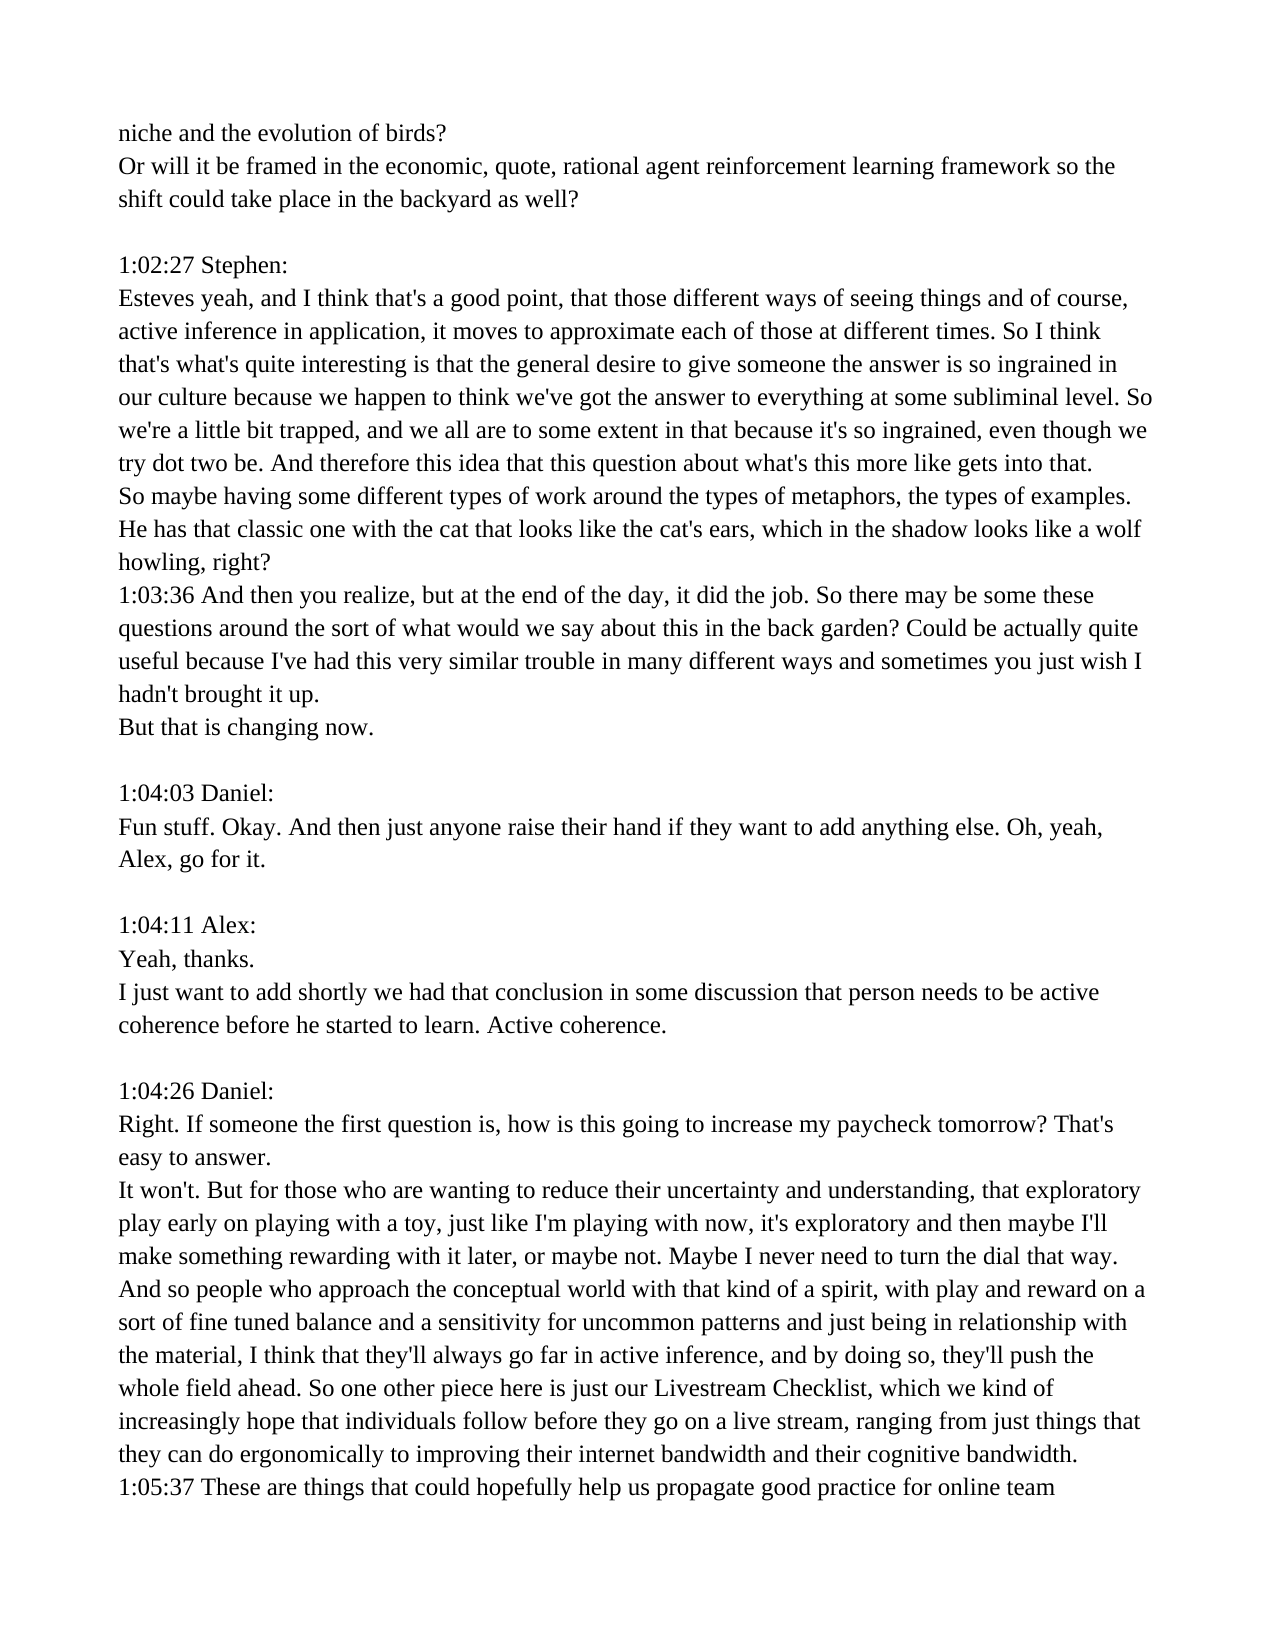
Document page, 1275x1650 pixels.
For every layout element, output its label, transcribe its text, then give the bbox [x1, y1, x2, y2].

text 1:05:37 These are things that could hopefully help us propagate good practice for online team [118, 1472, 1157, 1501]
text Esteves yeah, and I think that's a good point, that those different ways of seeing things and of course, active inference in application, it moves to approximate each of those at different times. So I think that's what's quite interesting is that the general desire to give someone the answer is so ingrained in our culture because we happen to think we've got the answer to everything at some subliminal level. So we're a little bit trapped, and we all are to some extent in that because it's so ingrained, even though we try dot two be. And therefore this idea that this question about what's this more like gets into that. [118, 283, 1157, 477]
text 1:02:27 Stephen: [118, 250, 1157, 279]
text I just want to add shortly we had that conclusion in some discussion that person needs to be active coherence before he started to learn. Active coherence. [118, 977, 1157, 1038]
text niche and the evolution of birds? [118, 118, 1157, 147]
text 1:03:36 And then you realize, but at the end of the day, it did the job. So there may be some these questions around the sort of what would we say about this in the back garden? Could be actually quite useful because I've had this very similar trouble in many different ways and sometimes you just wish I hadn't brought it up. [118, 580, 1157, 708]
text But that is changing now. [118, 712, 1157, 741]
text Fun stuff. Okay. And then just anyone raise their hand if they want to add anything else. Oh, yeah, Alex, go for it. [118, 812, 1157, 873]
text It won't. But for those who are wanting to reduce their uncertainty and understanding, that exploratory play early on playing with a toy, just like I'm playing with now, it's exploratory and then maybe I'll make something rewarding with it later, or maybe not. Maybe I never need to turn the dial that way. And so people who approach the conceptual world with that kind of a spirit, with play and reward on a sort of fine tuned balance and a sensitivity for uncommon patterns and just being in relationship with the material, I think that they'll always go far in active inference, and by doing so, they'll push the whole field ahead. So one other piece here is just our Livestream Checklist, which we kind of increasingly hope that individuals follow before they go on a live stream, ranging from just things that they can do ergonomically to improving their internet bandwidth and their cognitive bandwidth. [118, 1175, 1157, 1468]
text 1:04:11 Alex: [118, 911, 1157, 939]
text Or will it be framed in the economic, quote, rational agent reinforcement learning framework so the shift could take place in the backyard as well? [118, 151, 1157, 213]
text Right. If someone the first question is, how is this going to increase my paycheck tomorrow? That's easy to answer. [118, 1109, 1157, 1171]
text 1:04:03 Daniel: [118, 778, 1157, 807]
text So maybe having some different types of work around the types of metaphors, the types of examples. He has that classic one with the cat that looks like the cat's ears, which in the shadow looks like a wolf howling, right? [118, 481, 1157, 576]
text 1:04:26 Daniel: [118, 1076, 1157, 1104]
text Yeah, thanks. [118, 944, 1157, 972]
